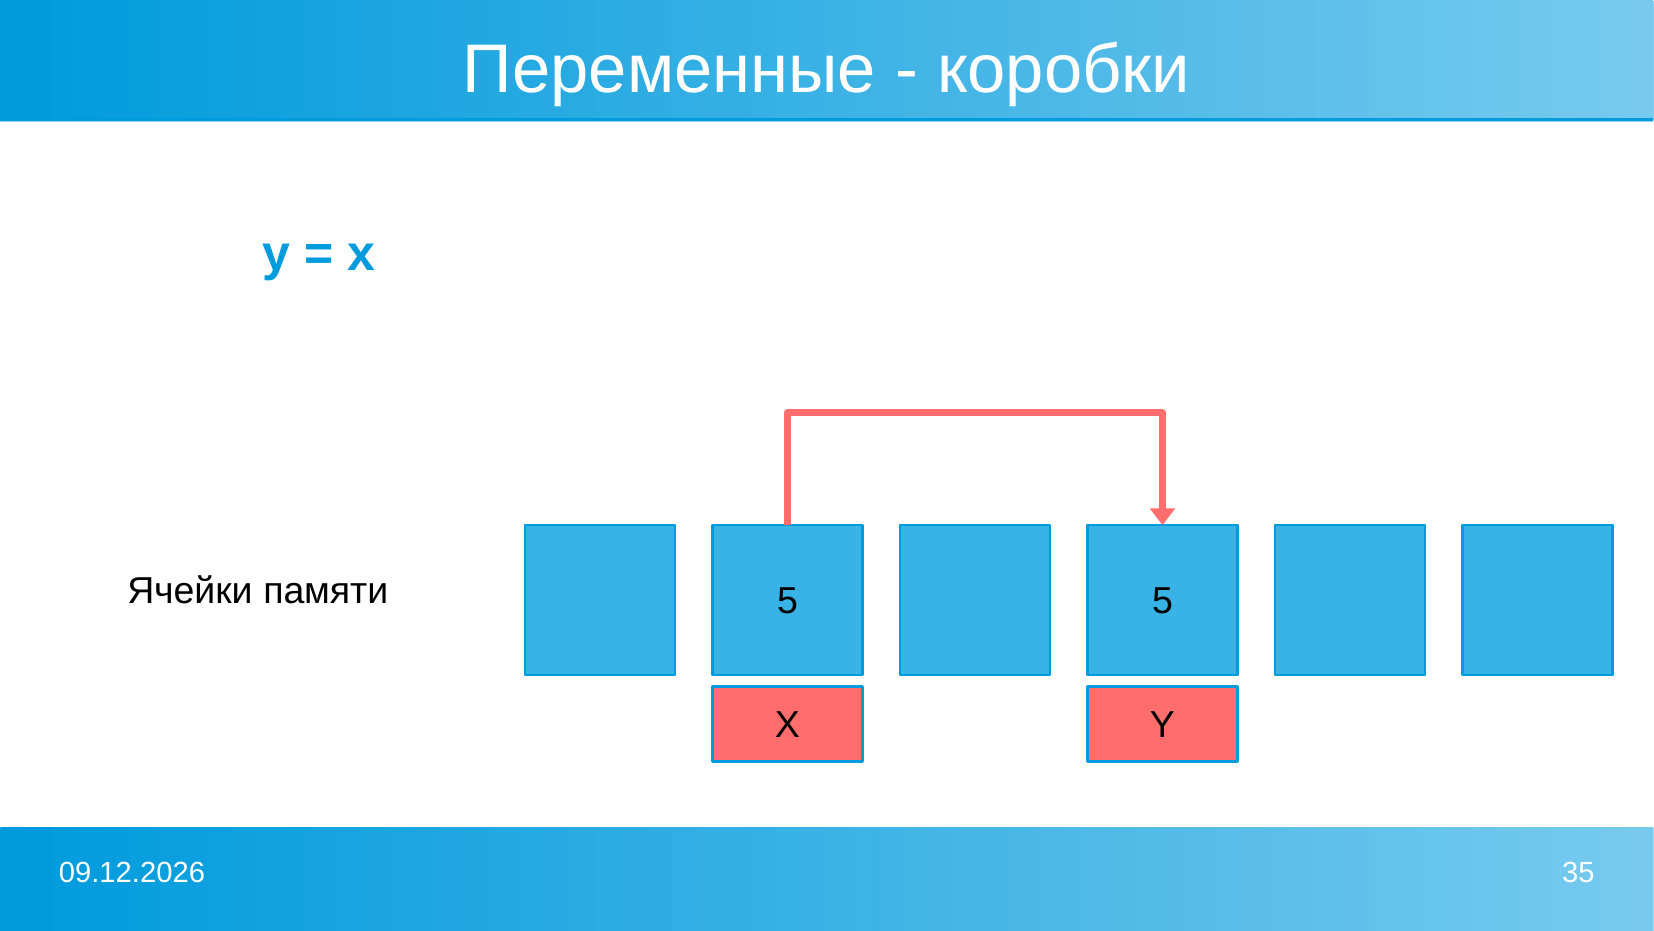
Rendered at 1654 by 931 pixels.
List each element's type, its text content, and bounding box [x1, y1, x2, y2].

list y = x [262, 225, 451, 376]
text_box Y [1087, 686, 1238, 762]
text_box 5 [712, 525, 863, 676]
text_box [1275, 525, 1426, 676]
title Переменные - коробки [59, 29, 1595, 108]
text_box [900, 525, 1051, 676]
text_box [1462, 525, 1613, 676]
text_box X [712, 686, 863, 762]
text_box [525, 525, 676, 676]
text_box 5 [1087, 525, 1238, 676]
text_box Ячейки памяти [112, 562, 404, 620]
